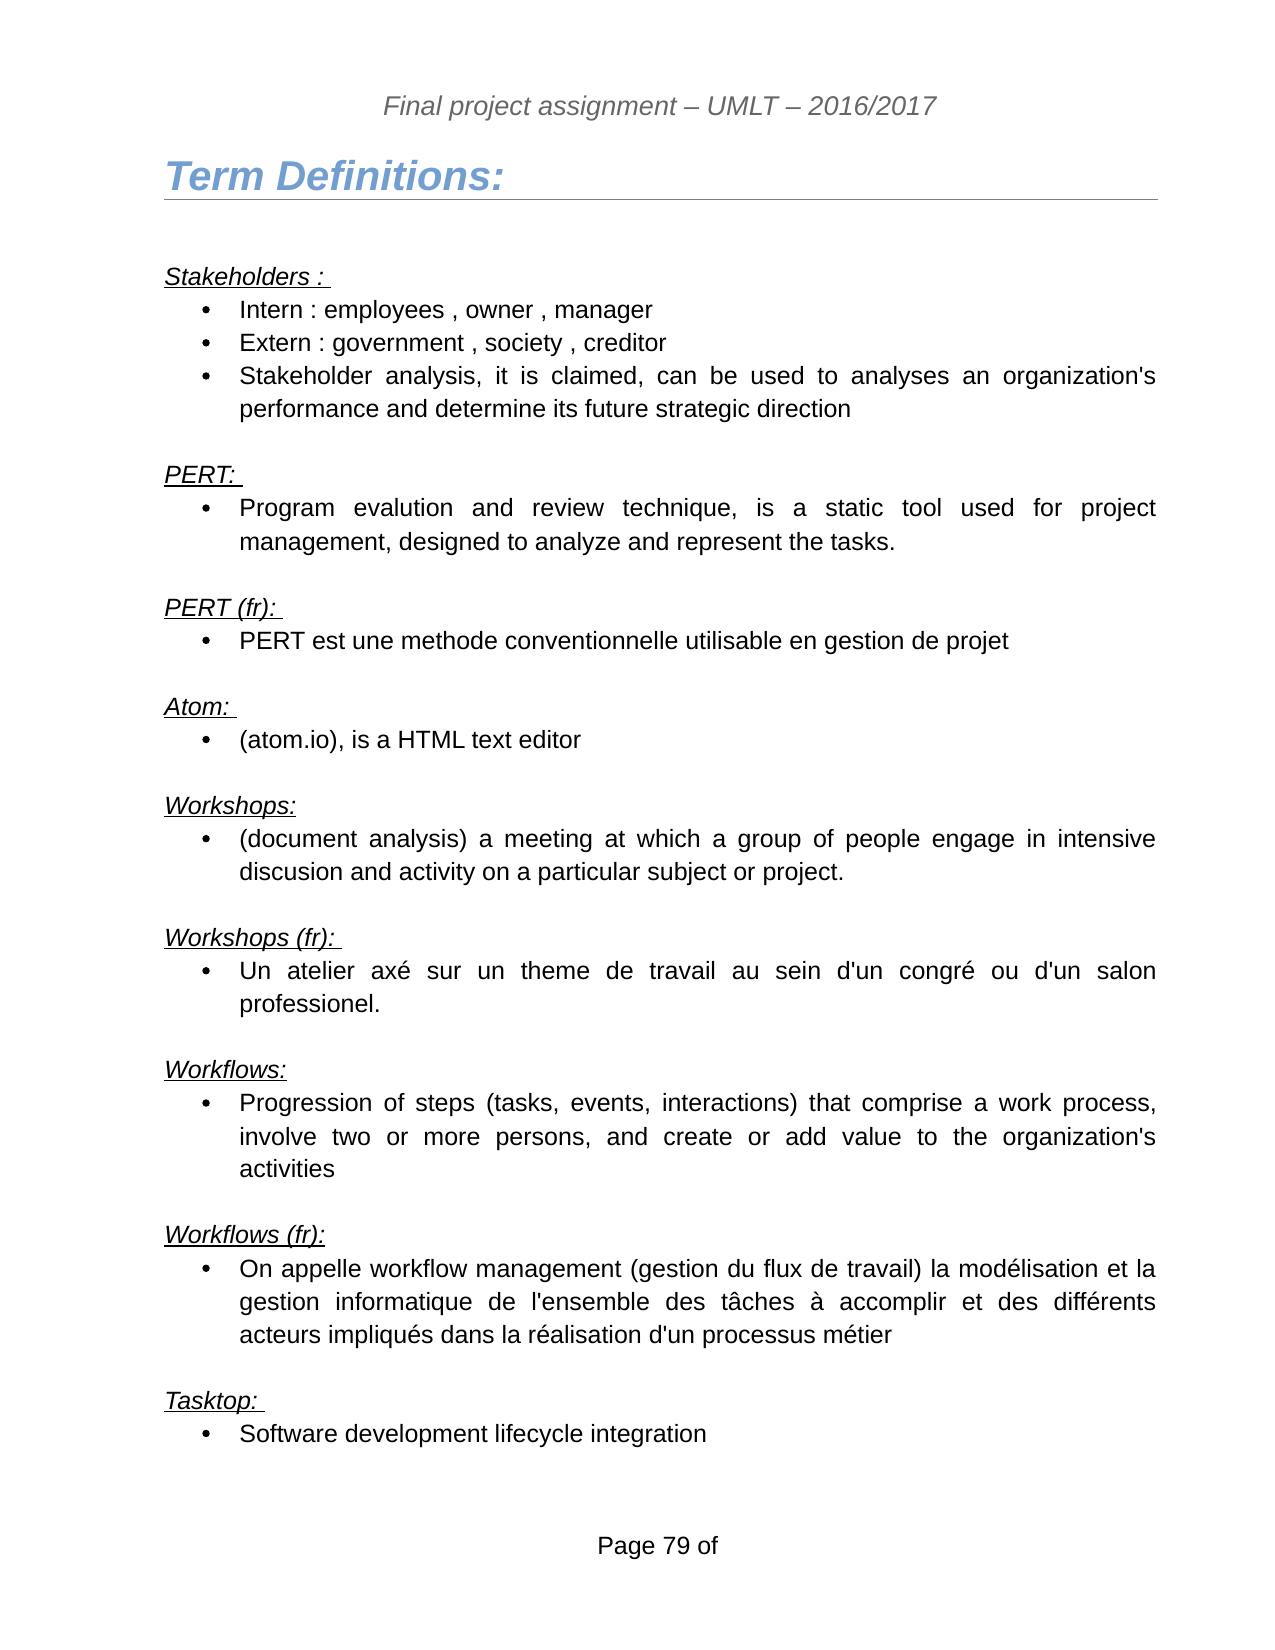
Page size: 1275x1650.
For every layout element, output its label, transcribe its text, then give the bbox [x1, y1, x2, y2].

list Software development lifecycle integration [202, 1419, 1158, 1448]
list (document analysis) a meeting at which a group of people engage in intensive discusion and activity on a particular subject or project. [202, 824, 1158, 886]
text Workflows (fr): [164, 1221, 1158, 1249]
list Progression of steps (tasks, events, interactions) that comprise a work process, involve two or more persons, and create or add value to the organization's activities [202, 1088, 1158, 1183]
text Workflows: [164, 1055, 1158, 1084]
list Stakeholder analysis, it is claimed, can be used to analyses an organization's performance and determine its future strategic direction [202, 361, 1158, 423]
list Extern : government , society , creditor [202, 328, 1158, 357]
list Program evalution and review technique, is a static tool used for project management, designed to analyze and represent the tasks. [202, 493, 1158, 555]
text Workshops: [164, 791, 1158, 820]
list On appelle workflow management (gestion du flux de travail) la modélisation et la gestion informatique de l'ensemble des tâches à accomplir et des différents acteurs impliqués dans la réalisation d'un processus métier [202, 1253, 1158, 1348]
text Atom: [164, 692, 1158, 721]
text Tasktop: [164, 1386, 1158, 1414]
text Term Definitions: [164, 151, 1158, 199]
text PERT: [164, 460, 1158, 489]
list PERT est une methode conventionnelle utilisable en gestion de projet [202, 626, 1158, 654]
text Workshops (fr): [164, 923, 1158, 952]
text PERT (fr): [164, 593, 1158, 621]
list (atom.io), is a HTML text editor [202, 725, 1158, 754]
list Un atelier axé sur un theme de travail au sein d'un congré ou d'un salon professionel. [202, 956, 1158, 1018]
text Stakeholders : [164, 262, 1158, 291]
list Intern : employees , owner , manager [202, 295, 1158, 324]
